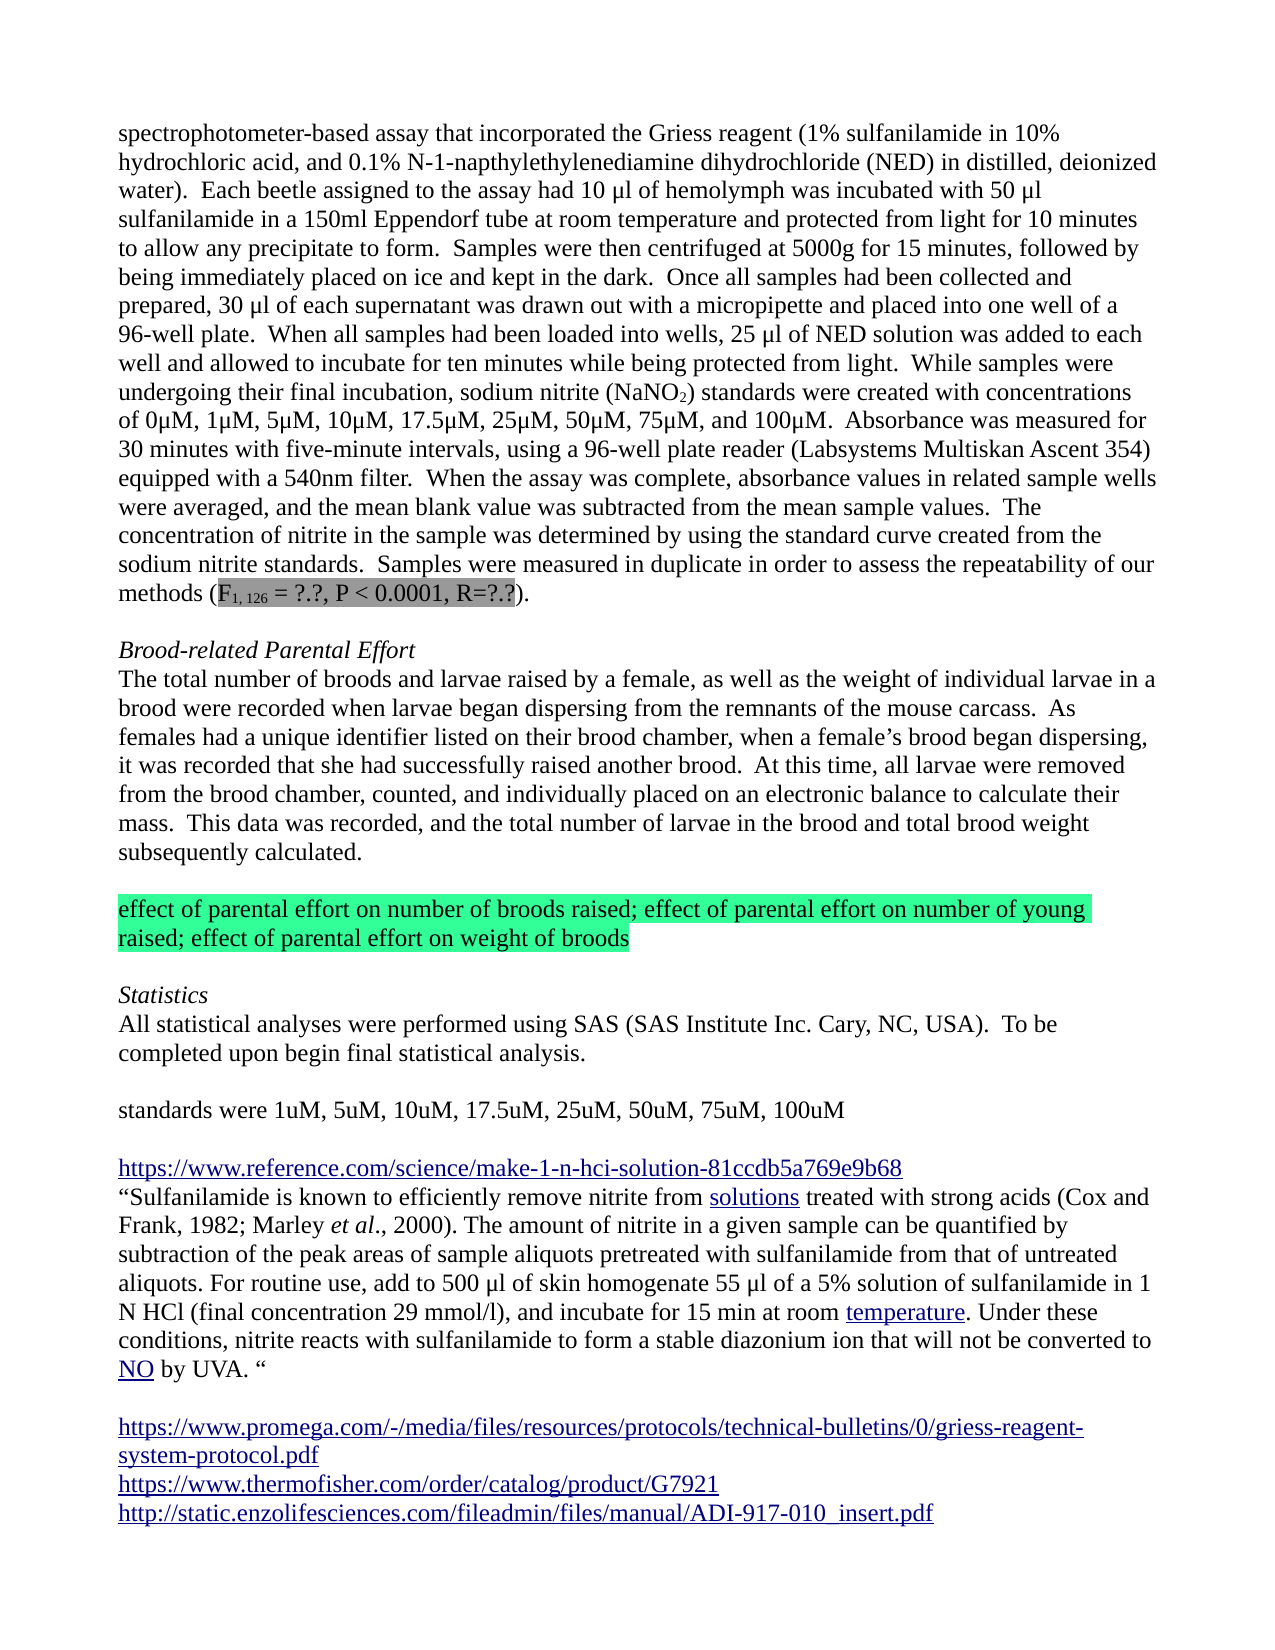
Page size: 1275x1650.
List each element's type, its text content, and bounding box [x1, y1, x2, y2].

text All statistical analyses were performed using SAS (SAS Institute Inc. Cary, NC, USA). To be completed upon begin final statistical analysis. [118, 1009, 1157, 1067]
text Statistics [118, 981, 1157, 1009]
text spectrophotometer-based assay that incorporated the Griess reagent (1% sulfanilamide in 10% hydrochloric acid, and 0.1% N-1-napthylethylenediamine dihydrochloride (NED) in distilled, deionized water). Each beetle assigned to the assay had 10 μl of hemolymph was incubated with 50 μl sulfanilamide in a 150ml Eppendorf tube at room temperature and protected from light for 10 minutes to allow any precipitate to form. Samples were then centrifuged at 5000g for 15 minutes, followed by being immediately placed on ice and kept in the dark. Once all samples had been collected and prepared, 30 μl of each supernatant was drawn out with a micropipette and placed into one well of a 96-well plate. When all samples had been loaded into wells, 25 μl of NED solution was added to each well and allowed to incubate for ten minutes while being protected from light. While samples were undergoing their final incubation, sodium nitrite (NaNO2) standards were created with concentrations of 0μM, 1μM, 5μM, 10μM, 17.5μM, 25μM, 50μM, 75μM, and 100μM. Absorbance was measured for 30 minutes with five-minute intervals, using a 96-well plate reader (Labsystems Multiskan Ascent 354) equipped with a 540nm filter. When the assay was complete, absorbance values in related sample wells were averaged, and the mean blank value was subtracted from the mean sample values. The concentration of nitrite in the sample was determined by using the standard curve created from the sodium nitrite standards. Samples were measured in duplicate in order to assess the repeatability of our methods (F1, 126 = ?.?, P < 0.0001, R=?.?). [118, 118, 1157, 607]
text Brood-related Parental Effort [118, 636, 1157, 664]
text https://www.promega.com/-/media/files/resources/protocols/technical-bulletins/0/griess-reagent-system-protocol.pdf [118, 1412, 1157, 1469]
text https://www.thermofisher.com/order/catalog/product/G7921 [118, 1469, 1157, 1498]
text http://static.enzolifesciences.com/fileadmin/files/manual/ADI-917-010_insert.pdf [118, 1498, 1157, 1527]
text The total number of broods and larvae raised by a female, as well as the weight of individual larvae in a brood were recorded when larvae began dispersing from the remnants of the mouse carcass. As females had a unique identifier listed on their brood chamber, when a female’s brood began dispersing, it was recorded that she had successfully raised another brood. At this time, all larvae were removed from the brood chamber, counted, and individually placed on an electronic balance to calculate their mass. This data was recorded, and the total number of larvae in the brood and total brood weight subsequently calculated. [118, 664, 1157, 866]
text https://www.reference.com/science/make-1-n-hci-solution-81ccdb5a769e9b68 [118, 1153, 1157, 1182]
text effect of parental effort on number of broods raised; effect of parental effort on number of young raised; effect of parental effort on weight of broods [118, 894, 1157, 952]
text “Sulfanilamide is known to efficiently remove nitrite from solutions treated with strong acids (Cox and Frank, 1982; Marley et al., 2000). The amount of nitrite in a given sample can be quantified by subtraction of the peak areas of sample aliquots pretreated with sulfanilamide from that of untreated aliquots. For routine use, add to 500 μl of skin homogenate 55 μl of a 5% solution of sulfanilamide in 1 N HCl (final concentration 29 mmol/l), and incubate for 15 min at room temperature. Under these conditions, nitrite reacts with sulfanilamide to form a stable diazonium ion that will not be converted to NO by UVA. “ [118, 1182, 1157, 1383]
text standards were 1uM, 5uM, 10uM, 17.5uM, 25uM, 50uM, 75uM, 100uM [118, 1096, 1157, 1124]
